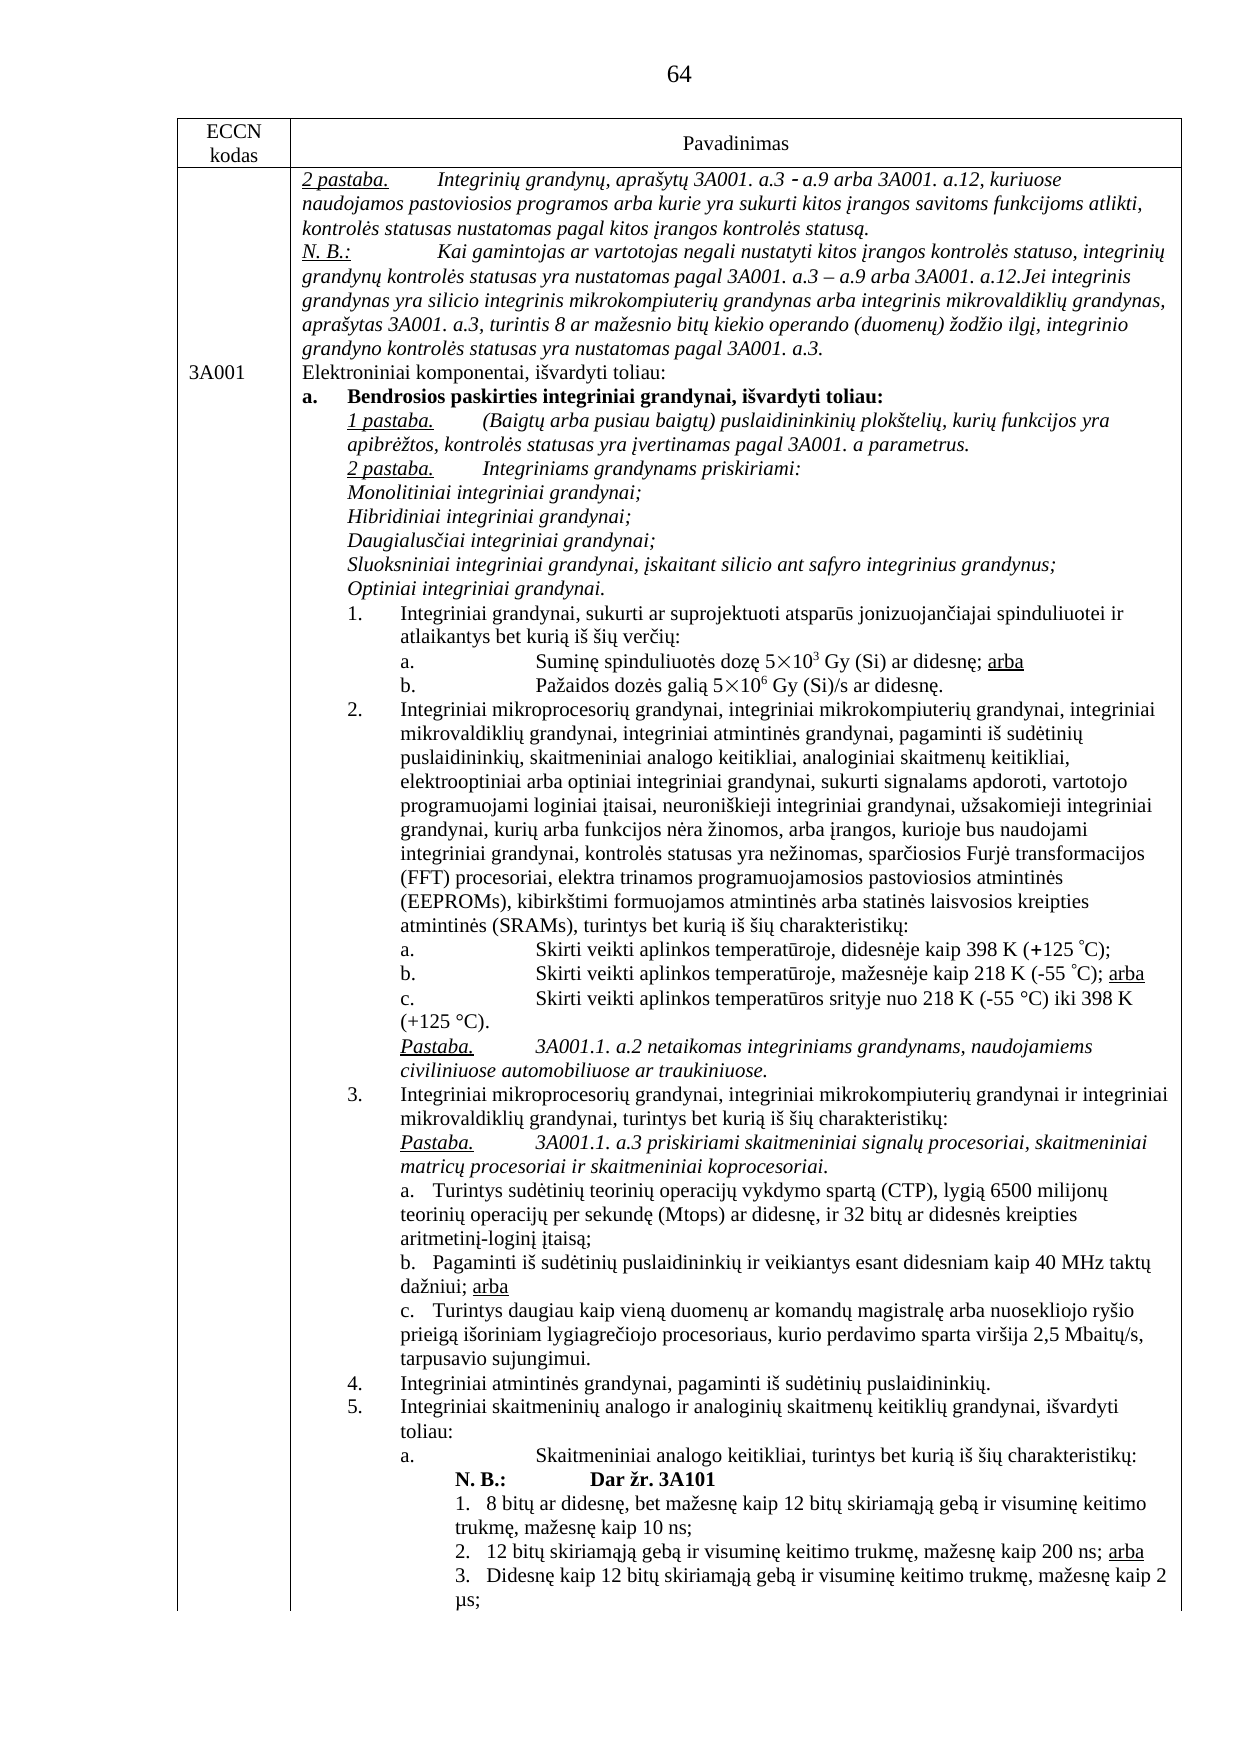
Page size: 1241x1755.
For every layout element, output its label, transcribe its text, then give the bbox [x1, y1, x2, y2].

table_cell [389, 1563, 443, 1611]
table_cell a. Skirti veikti aplinkos temperatūroje, didesnėje kaip 398 K (125 C); [389, 937, 1181, 961]
table_cell [178, 1082, 290, 1130]
table_cell a. Suminę spinduliuotės dozę 5103 Gy (Si) ar didesnę; arba [389, 649, 1181, 673]
table_cell [291, 1539, 336, 1563]
table_header Pavadinimas [291, 119, 1181, 167]
table_cell [336, 1034, 389, 1082]
table_cell b. Skirti veikti aplinkos temperatūroje, mažesnėje kaip 218 K (-55 C); arba [389, 961, 1181, 985]
table_cell [178, 1250, 290, 1298]
table_cell 4. [336, 1370, 389, 1394]
table_cell [178, 937, 290, 961]
table_cell 3. [336, 1082, 389, 1130]
table_cell [389, 1467, 443, 1491]
table_cell Integriniai skaitmeninių analogo ir analoginių skaitmenų keitiklių grandynai, išvardyti toliau: [389, 1395, 1181, 1443]
table_cell [336, 937, 389, 961]
table_cell [291, 1130, 336, 1178]
table_cell b. Pagaminti iš sudėtinių puslaidininkių ir veikiantys esant didesniam kaip 40 MHz taktų dažniui; arba [389, 1250, 1181, 1298]
table_cell [389, 1539, 443, 1563]
table_cell [178, 1467, 290, 1491]
table_cell [291, 1250, 336, 1298]
table_cell [178, 168, 290, 239]
table_cell [291, 1034, 336, 1082]
table_cell [178, 1298, 290, 1370]
table_cell [178, 1491, 290, 1539]
table_cell [178, 1395, 290, 1443]
table_cell [291, 985, 336, 1033]
table_header ECCN kodas [178, 119, 290, 167]
table_cell [178, 1370, 290, 1394]
table_cell [291, 456, 336, 600]
table_cell 3. Didesnę kaip 12 bitų skiriamąją gebą ir visuminę keitimo trukmę, mažesnę kaip 2 µs; [444, 1563, 1181, 1611]
table_cell [336, 1563, 389, 1611]
table_cell a. Skaitmeniniai analogo keitikliai, turintys bet kurią iš šių charakteristikų: [389, 1443, 1181, 1467]
table_cell [336, 1298, 389, 1370]
table_cell [291, 1370, 336, 1394]
table_cell 2 pastaba. Integriniams grandynams priskiriami: Monolitiniai integriniai grandynai; Hibridiniai integriniai grandynai; Daugialusčiai integriniai grandynai; Sluoksniniai integriniai grandynai, įskaitant silicio ant safyro integrinius grandynus; Optiniai integriniai grandynai. [336, 456, 1181, 600]
table_cell [291, 1443, 336, 1467]
table_cell Bendrosios paskirties integriniai grandynai, išvardyti toliau: [336, 384, 1181, 408]
table_cell Pastaba. 3A001.1. a.3 priskiriami skaitmeniniai signalų procesoriai, skaitmeniniai matricų procesoriai ir skaitmeniniai koprocesoriai. [389, 1130, 1181, 1178]
table_cell [291, 937, 336, 961]
table_cell [291, 1178, 336, 1250]
table_cell [178, 1563, 290, 1611]
table_cell [336, 1539, 389, 1563]
table_cell Integriniai mikroprocesorių grandynai, integriniai mikrokompiuterių grandynai ir integriniai mikrovaldiklių grandynai, turintys bet kurią iš šių charakteristikų: [389, 1082, 1181, 1130]
table_cell [336, 1467, 389, 1491]
table_cell [178, 1034, 290, 1082]
table_cell [336, 649, 389, 673]
table_cell [291, 1082, 336, 1130]
table_cell N. B.: Dar žr. 3A101 [444, 1467, 1181, 1491]
table_cell [178, 1443, 290, 1467]
table_cell [178, 384, 290, 408]
table_cell [291, 697, 336, 937]
table_cell [178, 961, 290, 985]
table_cell N. B.: Kai gamintojas ar vartotojas negali nustatyti kitos įrangos kontrolės statuso, integrinių grandynų kontrolės statusas yra nustatomas pagal 3A001. a.3 – a.9 arba 3A001. a.12.Jei integrinis grandynas yra silicio integrinis mikrokompiuterių grandynas arba integrinis mikrovaldiklių grandynas, aprašytas 3A001. a.3, turintis 8 ar mažesnio bitų kiekio operando (duomenų) žodžio ilgį, integrinio grandyno kontrolės statusas yra nustatomas pagal 3A001. a.3. [291, 240, 1181, 360]
table_cell [291, 1467, 336, 1491]
table_cell [291, 1395, 336, 1443]
table_cell [291, 1563, 336, 1611]
table_cell 1. [336, 600, 389, 648]
table_cell [178, 240, 290, 360]
table_cell [291, 408, 336, 456]
table_cell [178, 600, 290, 648]
table_cell [389, 1491, 443, 1539]
table_cell [336, 1443, 389, 1467]
table_cell [291, 649, 336, 673]
table_cell [336, 1178, 389, 1250]
table_cell 2 pastaba. Integrinių grandynų, aprašytų 3A001. a.3  a.9 arba 3A001. a.12, kuriuose naudojamos pastoviosios programos arba kurie yra sukurti kitos įrangos savitoms funkcijoms atlikti, kontrolės statusas nustatomas pagal kitos įrangos kontrolės statusą. [291, 168, 1181, 239]
table_cell [336, 1250, 389, 1298]
table_cell c. Skirti veikti aplinkos temperatūros srityje nuo 218 K (-55 °C) iki 398 K (+125 °C). [389, 985, 1181, 1033]
table_cell Elektroniniai komponentai, išvardyti toliau: [291, 360, 1181, 384]
table_cell [291, 1298, 336, 1370]
table_cell [178, 649, 290, 673]
table_cell [178, 1539, 290, 1563]
table_cell Integriniai grandynai, sukurti ar suprojektuoti atsparūs jonizuojančiajai spinduliuotei ir atlaikantys bet kurią iš šių verčių: [389, 600, 1181, 648]
table_cell Integriniai mikroprocesorių grandynai, integriniai mikrokompiuterių grandynai, integriniai mikrovaldiklių grandynai, integriniai atmintinės grandynai, pagaminti iš sudėtinių puslaidininkių, skaitmeniniai analogo keitikliai, analoginiai skaitmenų keitikliai, elektrooptiniai arba optiniai integriniai grandynai, sukurti signalams apdoroti, vartotojo programuojami loginiai įtaisai, neuroniškieji integriniai grandynai, užsakomieji integriniai grandynai, kurių arba funkcijos nėra žinomos, arba įrangos, kurioje bus naudojami integriniai grandynai, kontrolės statusas yra nežinomas, sparčiosios Furjė transformacijos (FFT) procesoriai, elektra trinamos programuojamosios pastoviosios atmintinės (EEPROMs), kibirkštimi formuojamos atmintinės arba statinės laisvosios kreipties atmintinės (SRAMs), turintys bet kurią iš šių charakteristikų: [389, 697, 1181, 937]
table_cell [336, 985, 389, 1033]
table_cell [178, 1130, 290, 1178]
table_cell [178, 1178, 290, 1250]
table_cell 5. [336, 1395, 389, 1443]
table_cell [336, 1130, 389, 1178]
table_cell [291, 600, 336, 648]
table_cell [178, 697, 290, 937]
table_cell [291, 961, 336, 985]
table_cell [178, 673, 290, 697]
table_cell [178, 456, 290, 600]
table_cell [336, 673, 389, 697]
table_cell 3A001 [178, 360, 290, 384]
table_cell a. Turintys sudėtinių teorinių operacijų vykdymo spartą (CTP), lygią 6500 milijonų teorinių operacijų per sekundę (Mtops) ar didesnę, ir 32 bitų ar didesnės kreipties aritmetinį-loginį įtaisą; [389, 1178, 1181, 1250]
table_cell [291, 673, 336, 697]
table_cell c. Turintys daugiau kaip vieną duomenų ar komandų magistralę arba nuosekliojo ryšio prieigą išoriniam lygiagrečiojo procesoriaus, kurio perdavimo sparta viršija 2,5 Mbaitų/s, tarpusavio sujungimui. [389, 1298, 1181, 1370]
table_cell a. [291, 384, 336, 408]
table_cell 1. 8 bitų ar didesnę, bet mažesnę kaip 12 bitų skiriamąją gebą ir visuminę keitimo trukmę, mažesnę kaip 10 ns; [444, 1491, 1181, 1539]
table_cell [178, 408, 290, 456]
table_cell Integriniai atmintinės grandynai, pagaminti iš sudėtinių puslaidininkių. [389, 1370, 1181, 1394]
table_cell [336, 1491, 389, 1539]
table_cell b. Pažaidos dozės galią 5106 Gy (Si)/s ar didesnę. [389, 673, 1181, 697]
table_cell 1 pastaba. (Baigtų arba pusiau baigtų) puslaidininkinių plokštelių, kurių funkcijos yra apibrėžtos, kontrolės statusas yra įvertinamas pagal 3A001. a parametrus. [336, 408, 1181, 456]
table_cell Pastaba. 3A001.1. a.2 netaikomas integriniams grandynams, naudojamiems civiliniuose automobiliuose ar traukiniuose. [389, 1034, 1181, 1082]
table_cell 2. 12 bitų skiriamąją gebą ir visuminę keitimo trukmę, mažesnę kaip 200 ns; arba [444, 1539, 1181, 1563]
table_cell [291, 1491, 336, 1539]
table_cell [178, 985, 290, 1033]
table_cell [336, 961, 389, 985]
table_cell 2. [336, 697, 389, 937]
